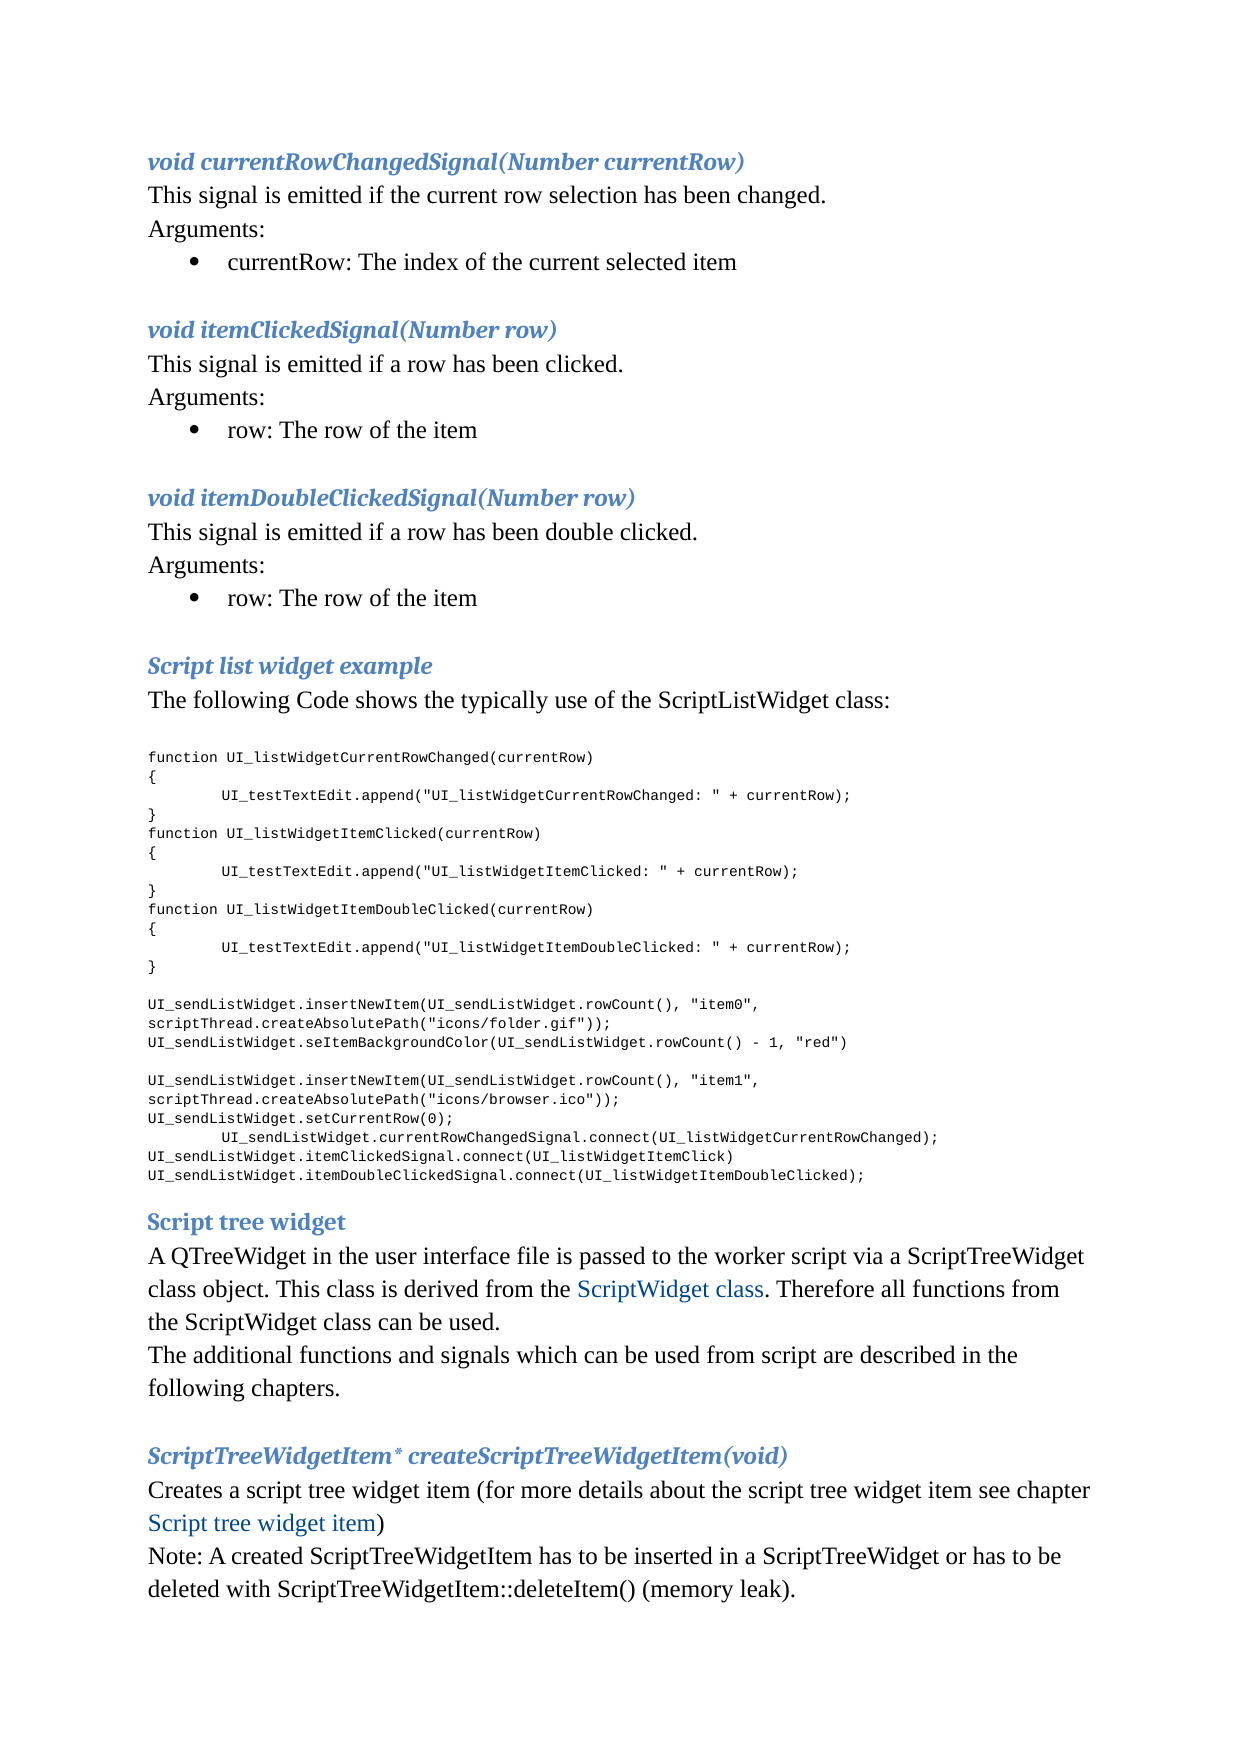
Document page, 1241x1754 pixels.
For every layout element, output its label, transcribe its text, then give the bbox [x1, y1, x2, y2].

text function UI_listWidgetItemDoubleClicked(currentRow) [148, 902, 1093, 919]
text The following Code shows the typically use of the ScriptListWidget class: [148, 685, 1093, 713]
list row: The row of the item [190, 415, 1093, 443]
text Arguments: [148, 214, 1093, 242]
text function UI_listWidgetCurrentRowChanged(currentRow) [148, 751, 1093, 767]
text This signal is emitted if a row has been clicked. [148, 349, 1093, 377]
list currentRow: The index of the current selected item [190, 247, 1093, 275]
subtitle Script tree widget [148, 1208, 1093, 1237]
text UI_sendListWidget.itemDoubleClickedSignal.connect(UI_listWidgetItemDoubleClicked); [148, 1168, 1093, 1185]
text Creates a script tree widget item (for more details about the script tree widget item see chapter Script tree widget item) [148, 1475, 1093, 1537]
text } [148, 883, 1093, 900]
text Note: A created ScriptTreeWidgetItem has to be inserted in a ScriptTreeWidget or has to be deleted with ScriptTreeWidgetItem::deleteItem() (memory leak). [148, 1541, 1093, 1603]
text UI_sendListWidget.setCurrentRow(0); [148, 1111, 1093, 1128]
text The additional functions and signals which can be used from script are described in the following chapters. [148, 1340, 1093, 1402]
text This signal is emitted if the current row selection has been changed. [148, 181, 1093, 209]
text } [148, 808, 1093, 824]
subtitle Script list widget example [148, 652, 1093, 680]
subtitle void currentRowChangedSignal(Number currentRow) [148, 148, 1093, 176]
text UI_sendListWidget.currentRowChangedSignal.connect(UI_listWidgetCurrentRowChanged); [148, 1130, 1093, 1147]
text UI_testTextEdit.append("UI_listWidgetCurrentRowChanged: " + currentRow); [148, 789, 1093, 805]
text UI_testTextEdit.append("UI_listWidgetItemClicked: " + currentRow); [148, 864, 1093, 881]
text Arguments: [148, 550, 1093, 578]
text { [148, 921, 1093, 938]
subtitle void itemClickedSignal(Number row) [148, 316, 1093, 344]
text UI_sendListWidget.insertNewItem(UI_sendListWidget.rowCount(), "item1", scriptThread.createAbsolutePath("icons/browser.ico")); [148, 1073, 1093, 1109]
text A QTreeWidget in the user interface file is passed to the worker script via a ScriptTreeWidget class object. This class is derived from the ScriptWidget class. Therefore all functions from the ScriptWidget class can be used. [148, 1241, 1093, 1336]
text This signal is emitted if a row has been double clicked. [148, 517, 1093, 545]
subtitle void itemDoubleClickedSignal(Number row) [148, 484, 1093, 512]
text { [148, 846, 1093, 862]
text } [148, 959, 1093, 976]
text Arguments: [148, 382, 1093, 410]
text UI_sendListWidget.seItemBackgroundColor(UI_sendListWidget.rowCount() - 1, "red") [148, 1035, 1093, 1052]
text function UI_listWidgetItemClicked(currentRow) [148, 827, 1093, 843]
text { [148, 770, 1093, 786]
list row: The row of the item [190, 583, 1093, 611]
text UI_sendListWidget.insertNewItem(UI_sendListWidget.rowCount(), "item0", scriptThread.createAbsolutePath("icons/folder.gif")); [148, 997, 1093, 1033]
text UI_testTextEdit.append("UI_listWidgetItemDoubleClicked: " + currentRow); [148, 940, 1093, 957]
subtitle ScriptTreeWidgetItem* createScriptTreeWidgetItem(void) [148, 1442, 1093, 1471]
text UI_sendListWidget.itemClickedSignal.connect(UI_listWidgetItemClick) [148, 1149, 1093, 1166]
